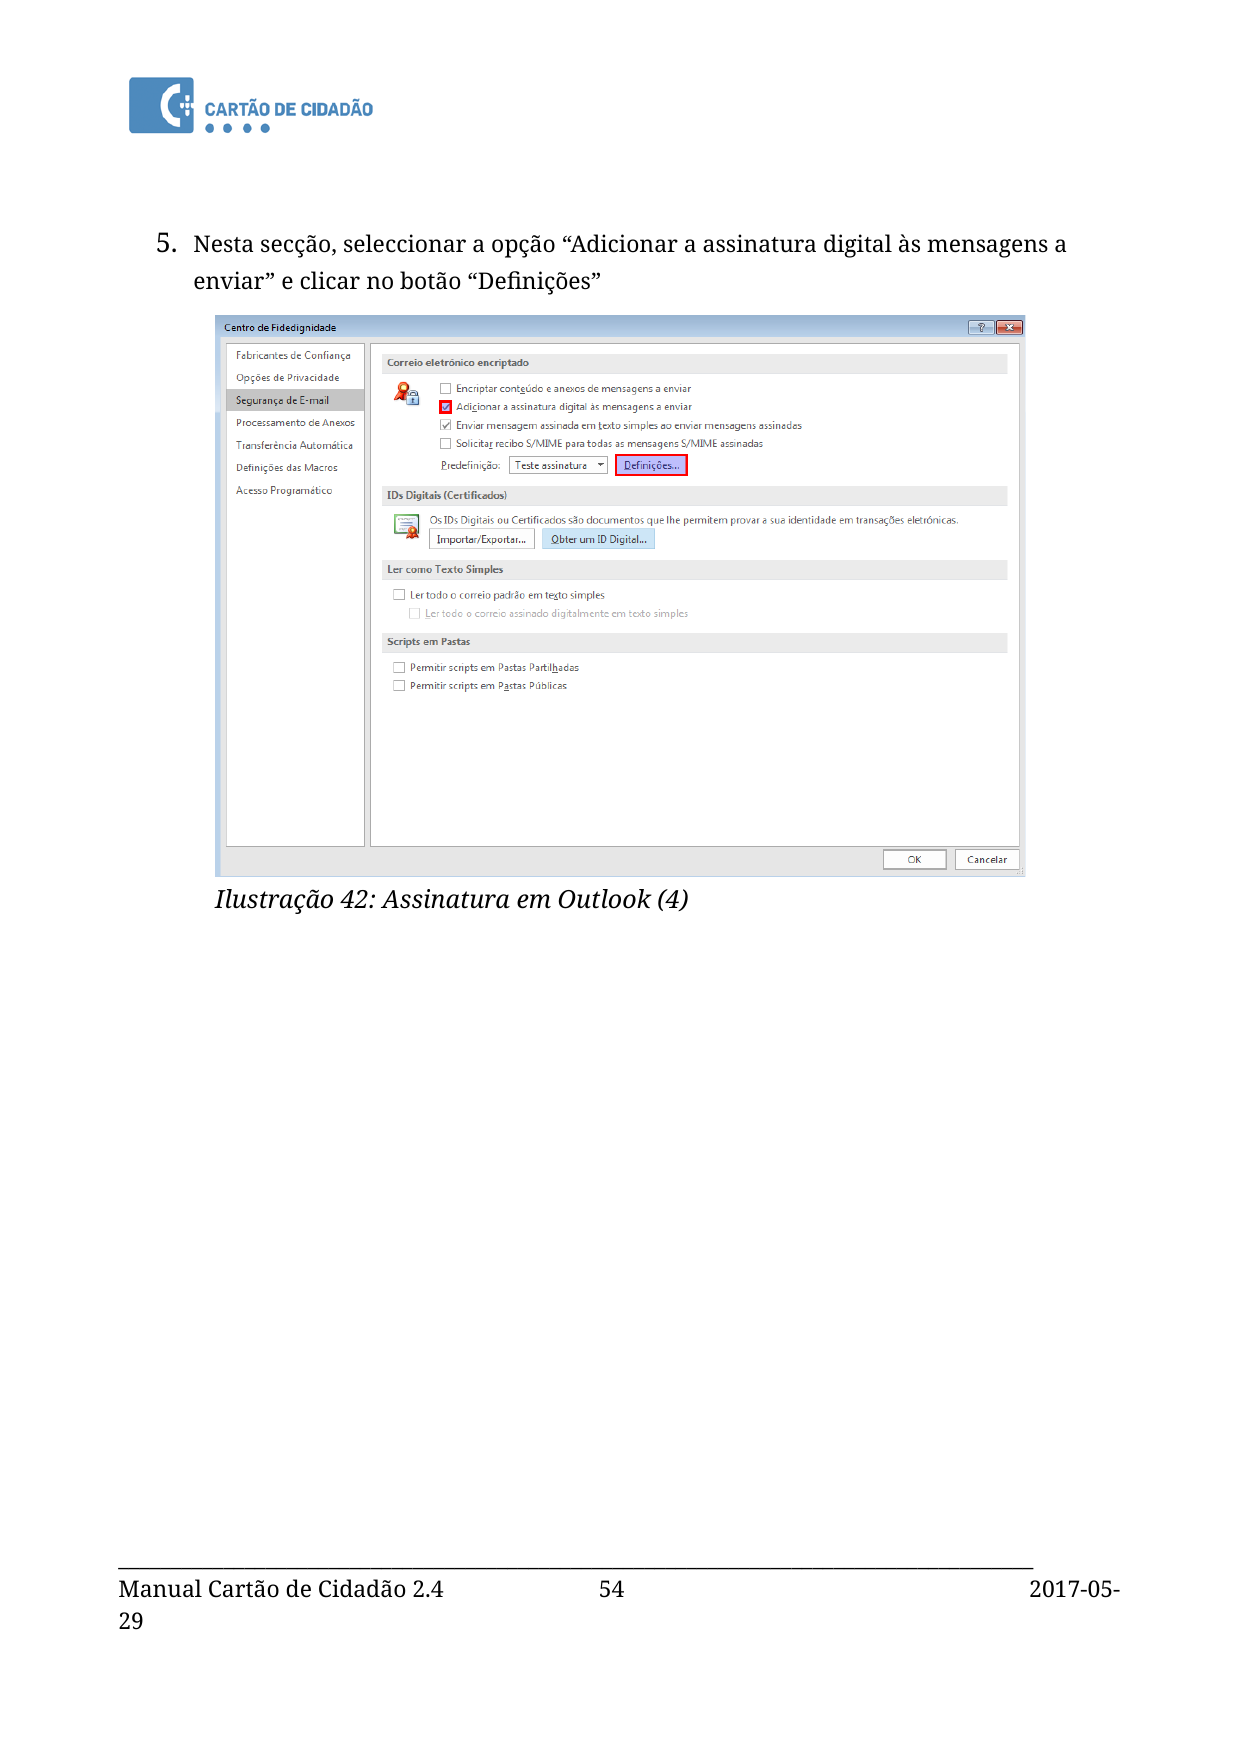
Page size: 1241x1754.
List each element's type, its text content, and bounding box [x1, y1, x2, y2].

picture [215, 315, 1026, 877]
text Ilustração 42: Assinatura em Outlook (4) [215, 877, 1025, 916]
list Nesta secção, seleccionar a opção “Adicionar a assinatura digital às mensagens a enviar” e clicar no botão “Definições” [156, 223, 1122, 296]
picture [126, 71, 419, 141]
